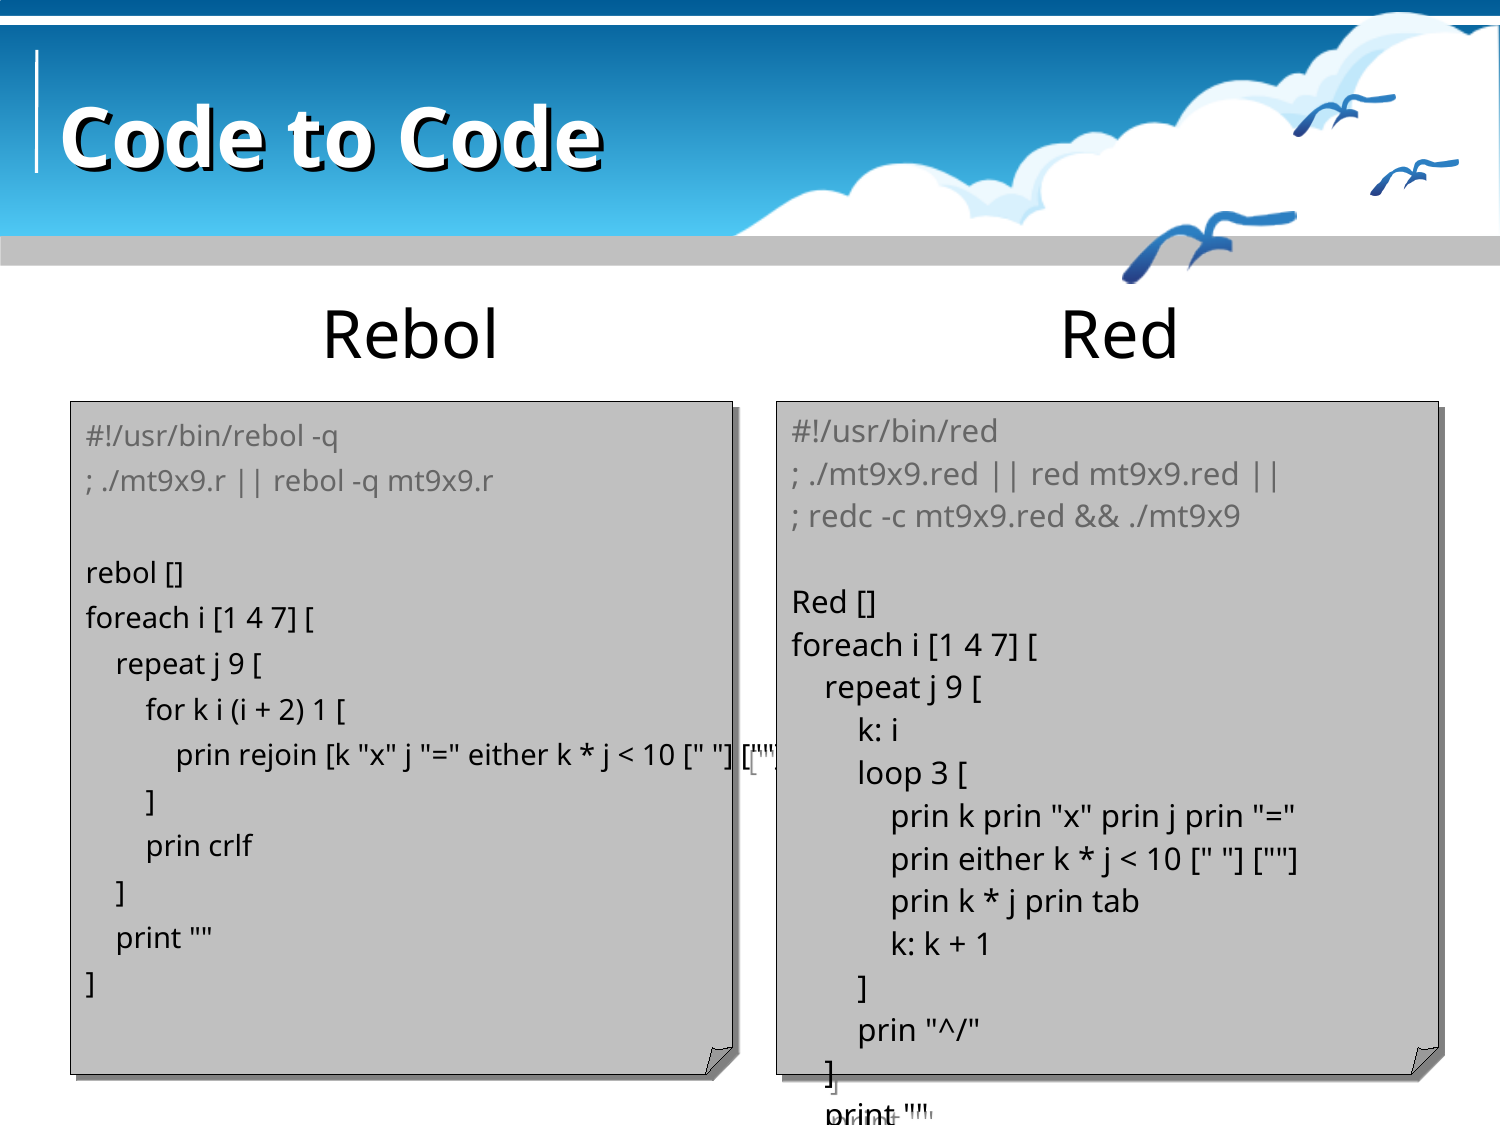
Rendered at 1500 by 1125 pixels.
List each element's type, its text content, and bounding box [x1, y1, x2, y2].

text_box #!/usr/bin/rebol -q ; ./mt9x9.r || rebol -q mt9x9.r rebol [] foreach i [1 4 7] [ repeat j 9 [ for k i (i + 2) 1 [ prin rejoin [k "x" j "=" either k * j < 10 [" "] [""] k * j tab] ] prin crlf ] print "" ] [70, 401, 733, 1075]
text_box #!/usr/bin/red ; ./mt9x9.red || red mt9x9.red || ; redc -c mt9x9.red && ./mt9x9 Red [] foreach i [1 4 7] [ repeat j 9 [ k: i loop 3 [ prin k prin "x" prin j prin "=" prin either k * j < 10 [" "] [""] prin k * j prin tab k: k + 1 ] prin "^/" ] print "" ] [776, 401, 1439, 1075]
text_box Rebol [307, 283, 556, 388]
picture [730, 12, 1500, 284]
title Code to Code [59, 86, 1465, 186]
text_box Red [1045, 283, 1211, 388]
